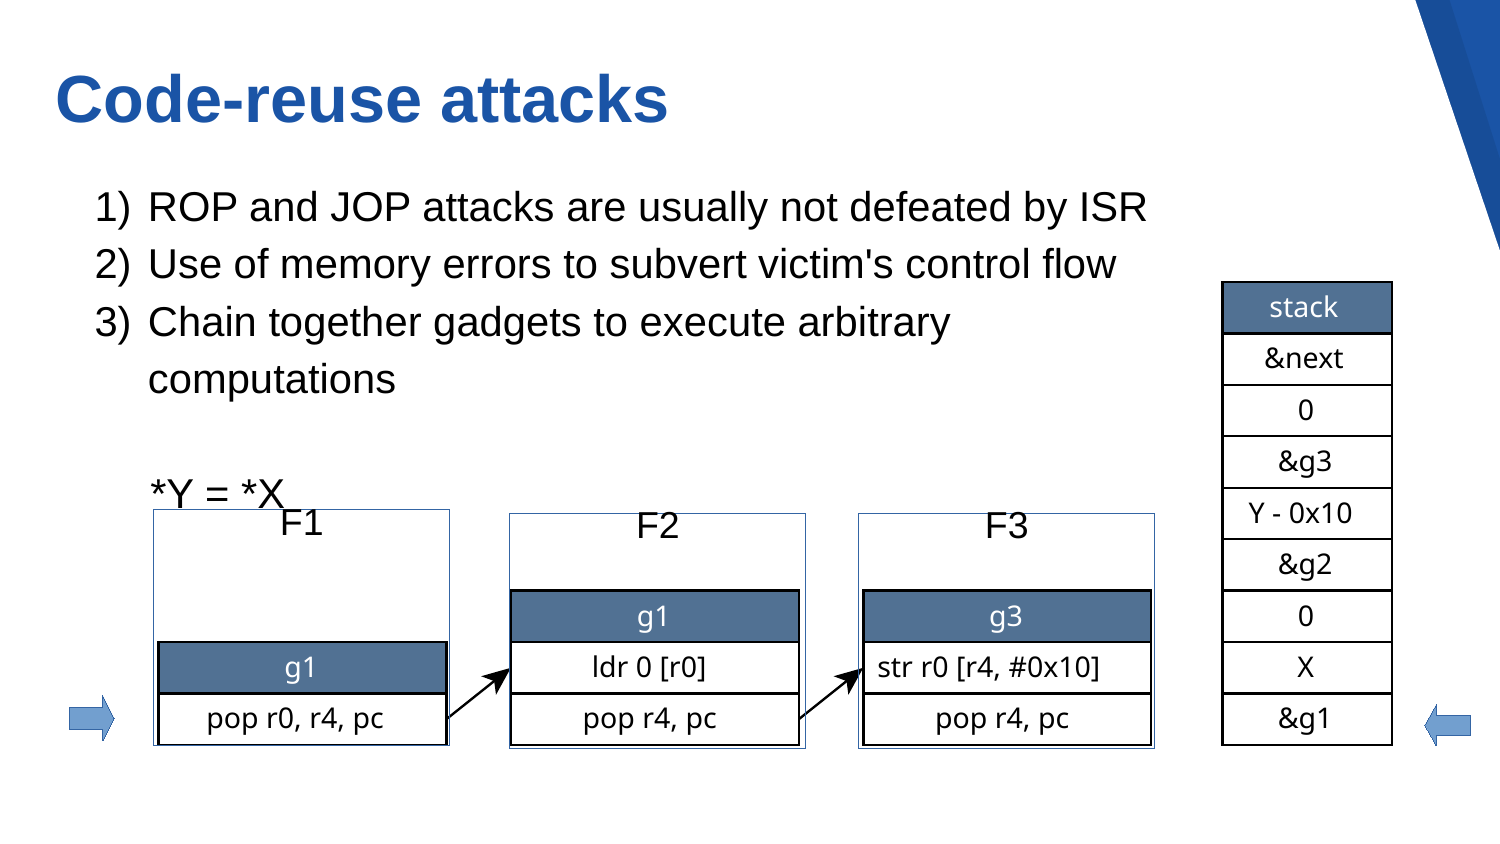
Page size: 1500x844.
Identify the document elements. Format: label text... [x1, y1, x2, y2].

title Code-reuse attacks [40, 83, 867, 151]
picture [153, 276, 1398, 749]
text_box F2 [509, 513, 806, 749]
text_box [1424, 704, 1471, 746]
text_box F1 [153, 509, 450, 746]
text_box [69, 695, 115, 741]
text_box F3 [858, 513, 1155, 749]
list ROP and JOP attacks are usually not defeated by ISR Use of memory errors to subvert victim's control flow Chain together gadgets to execute arbitrary computations *Y = *X [61, 157, 1202, 425]
